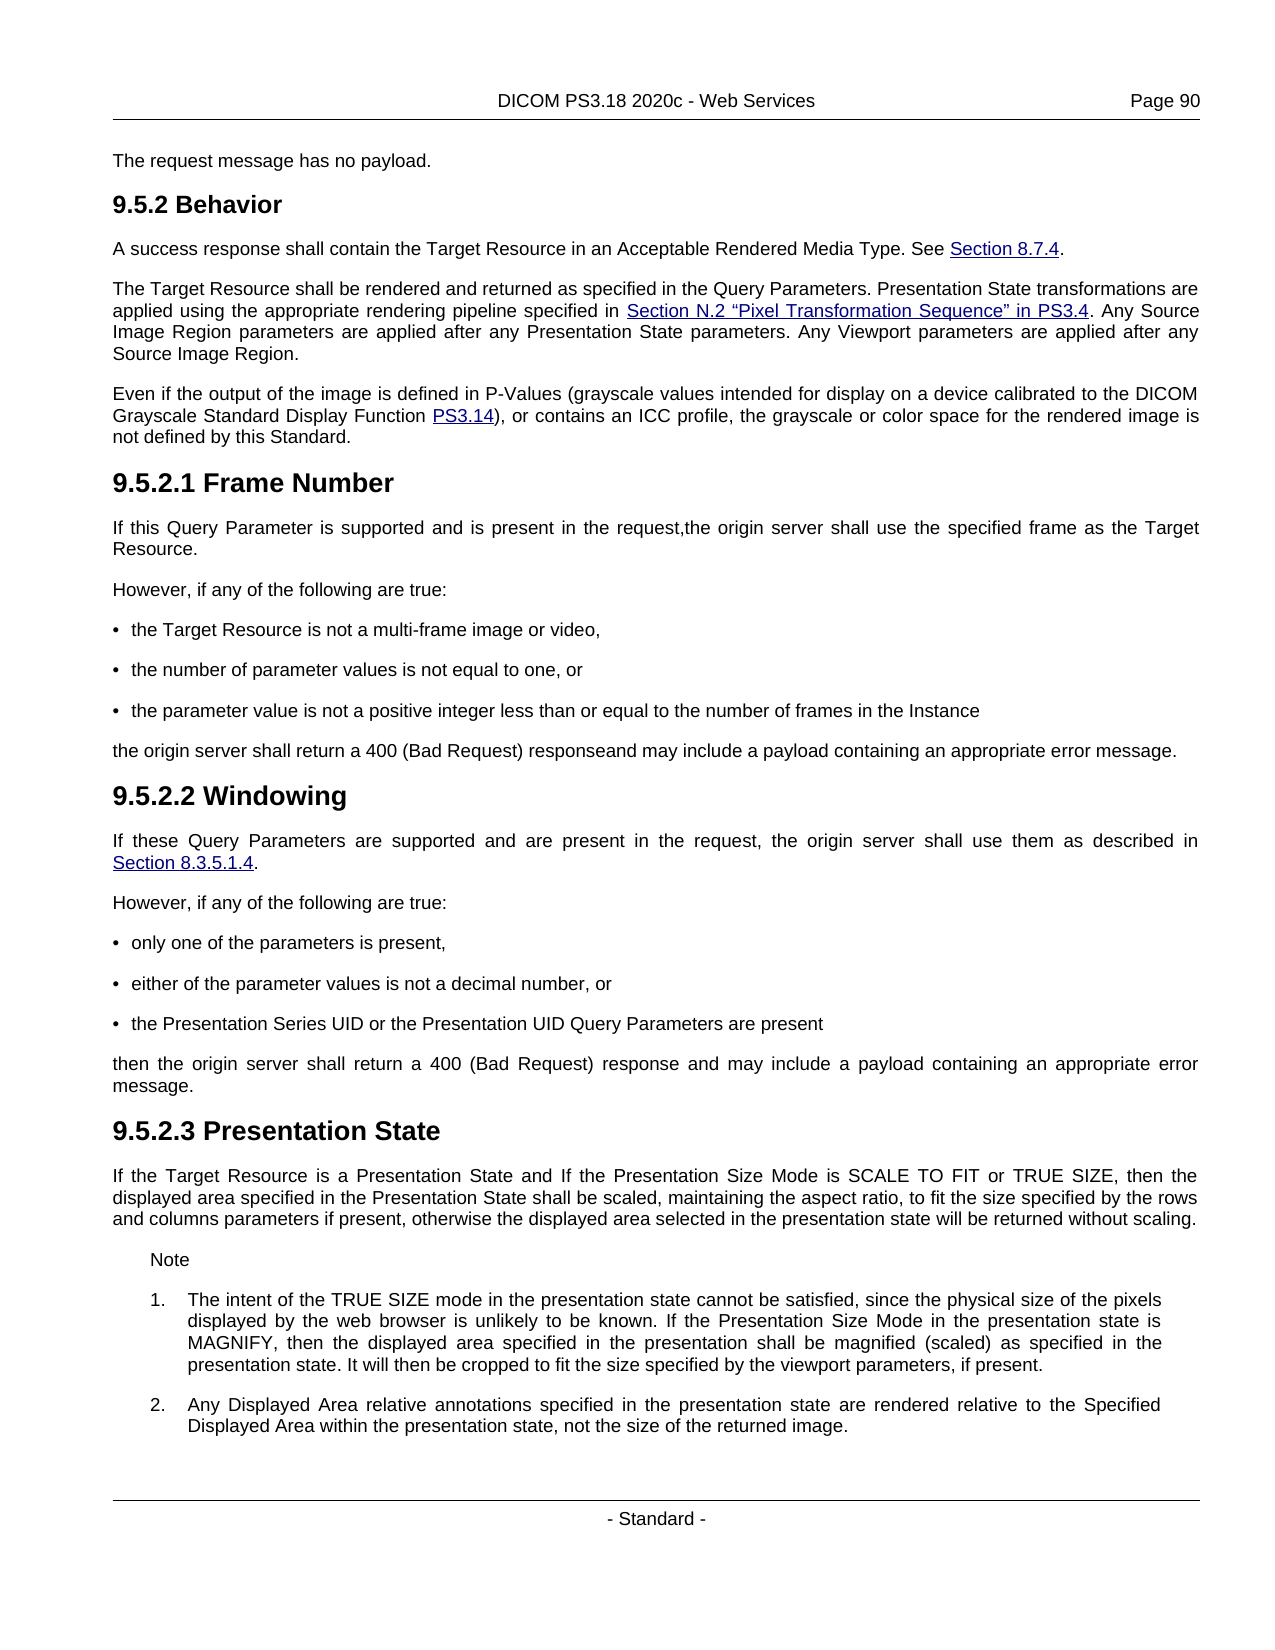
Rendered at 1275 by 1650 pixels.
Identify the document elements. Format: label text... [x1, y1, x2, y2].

text Even if the output of the image is defined in P-Values (grayscale values intended for display on a device calibrated to the DICOM Grayscale Standard Display Function PS3.14), or contains an ICC profile, the grayscale or color space for the rendered image is not defined by this Standard. [112, 383, 1200, 448]
text However, if any of the following are true: [112, 578, 1200, 600]
text 2. Any Displayed Area relative annotations specified in the presentation state are rendered relative to the Specified Displayed Area within the presentation state, not the size of the returned image. [150, 1394, 1162, 1437]
text • the Target Resource is not a multi-frame image or video, [112, 619, 1200, 640]
text • the Presentation Series UID or the Presentation UID Query Parameters are present [112, 1013, 1200, 1034]
text • the number of parameter values is not equal to one, or [112, 659, 1200, 681]
text If the Target Resource is a Presentation State and If the Presentation Size Mode is SCALE TO FIT or TRUE SIZE, then the displayed area specified in the Presentation State shall be scaled, maintaining the aspect ratio, to fit the size specified by the rows and columns parameters if present, otherwise the displayed area selected in the presentation state will be returned without scaling. [112, 1165, 1200, 1230]
text However, if any of the following are true: [112, 892, 1200, 913]
text A success response shall contain the Target Resource in an Acceptable Rendered Media Type. See Section 8.7.4. [112, 238, 1200, 259]
text • either of the parameter values is not a decimal number, or [112, 972, 1200, 994]
text If this Query Parameter is supported and is present in the request,the origin server shall use the specified frame as the Target Resource. [112, 517, 1200, 560]
text 9.5.2 Behavior [112, 190, 1200, 219]
text If these Query Parameters are supported and are present in the request, the origin server shall use them as described in Section 8.3.5.1.4. [112, 830, 1200, 873]
text 9.5.2.1 Frame Number [112, 467, 1200, 498]
text • the parameter value is not a positive integer less than or equal to the number of frames in the Instance [112, 699, 1200, 721]
text then the origin server shall return a 400 (Bad Request) response and may include a payload containing an appropriate error message. [112, 1053, 1200, 1096]
text 9.5.2.3 Presentation State [112, 1115, 1200, 1146]
text Note [150, 1248, 1162, 1270]
text 1. The intent of the TRUE SIZE mode in the presentation state cannot be satisfied, since the physical size of the pixels displayed by the web browser is unlikely to be known. If the Presentation Size Mode in the presentation state is MAGNIFY, then the displayed area specified in the presentation shall be magnified (scaled) as specified in the presentation state. It will then be cropped to fit the size specified by the viewport parameters, if present. [150, 1289, 1162, 1375]
text The Target Resource shall be rendered and returned as specified in the Query Parameters. Presentation State transformations are applied using the appropriate rendering pipeline specified in Section N.2 “Pixel Transformation Sequence” in PS3.4. Any Source Image Region parameters are applied after any Presentation State parameters. Any Viewport parameters are applied after any Source Image Region. [112, 278, 1200, 364]
text the origin server shall return a 400 (Bad Request) responseand may include a payload containing an appropriate error message. [112, 740, 1200, 761]
text • only one of the parameters is present, [112, 932, 1200, 954]
text 9.5.2.2 Windowing [112, 780, 1200, 811]
text The request message has no payload. [112, 150, 1200, 172]
